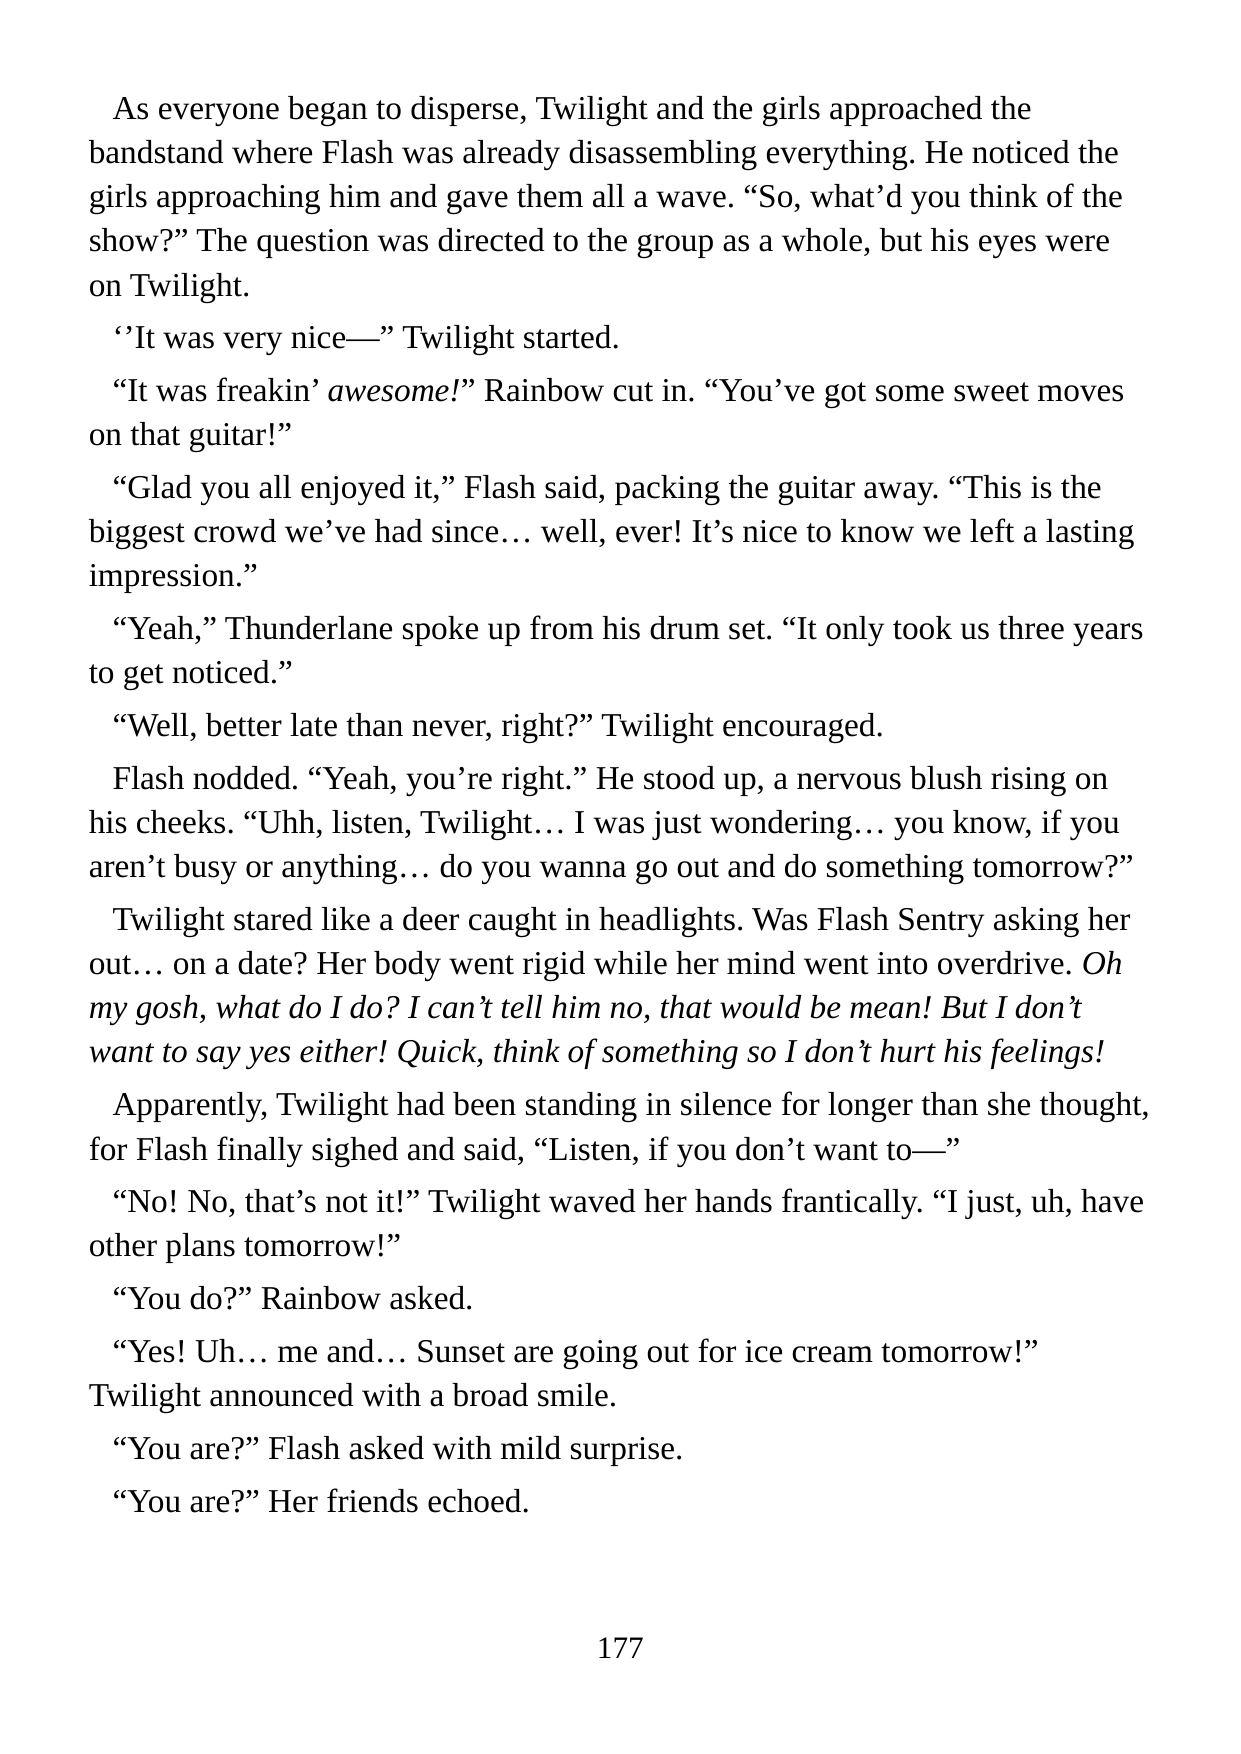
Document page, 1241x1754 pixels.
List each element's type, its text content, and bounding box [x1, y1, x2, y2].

text “You do?” Rainbow asked. [88, 1279, 1152, 1317]
text Twilight stared like a deer caught in headlights. Was Flash Sentry asking her out… on a date? Her body went rigid while her mind went into overdrive. Oh my gosh, what do I do? I can’t tell him no, that would be mean! But I don’t want to say yes either! Quick, think of something so I don’t hurt his feelings! [88, 899, 1152, 1070]
text “No! No, that’s not it!” Twilight waved her hands frantically. “I just, uh, have other plans tomorrow!” [88, 1182, 1152, 1264]
text “You are?” Flash asked with mild surprise. [88, 1428, 1152, 1467]
text Flash nodded. “Yeah, you’re right.” He stood up, a nervous blush rising on his cheeks. “Uhh, listen, Twilight… I was just wondering… you know, if you aren’t busy or anything… do you wanna go out and do something tomorrow?” [88, 758, 1152, 885]
text “You are?” Her friends echoed. [88, 1481, 1152, 1520]
text “Yes! Uh… me and… Sunset are going out for ice cream tomorrow!” Twilight announced with a broad smile. [88, 1332, 1152, 1414]
text “Well, better late than never, right?” Twilight encouraged. [88, 706, 1152, 744]
text As everyone began to disperse, Twilight and the girls approached the bandstand where Flash was already disassembling everything. He noticed the girls approaching him and gave them all a wave. “So, what’d you think of the show?” The question was directed to the group as a whole, but his eyes were on Twilight. [88, 88, 1152, 303]
text “It was freakin’ awesome!” Rainbow cut in. “You’ve got some sweet moves on that guitar!” [88, 371, 1152, 453]
text “Glad you all enjoyed it,” Flash said, packing the guitar away. “This is the biggest crowd we’ve had since… well, ever! It’s nice to know we left a lasting impression.” [88, 468, 1152, 594]
text “Yeah,” Thunderlane spoke up from his drum set. “It only took us three years to get noticed.” [88, 609, 1152, 691]
text Apparently, Twilight had been standing in silence for longer than she thought, for Flash finally sighed and said, “Listen, if you don’t want to—” [88, 1085, 1152, 1167]
text ‘’It was very nice—” Twilight started. [88, 318, 1152, 356]
